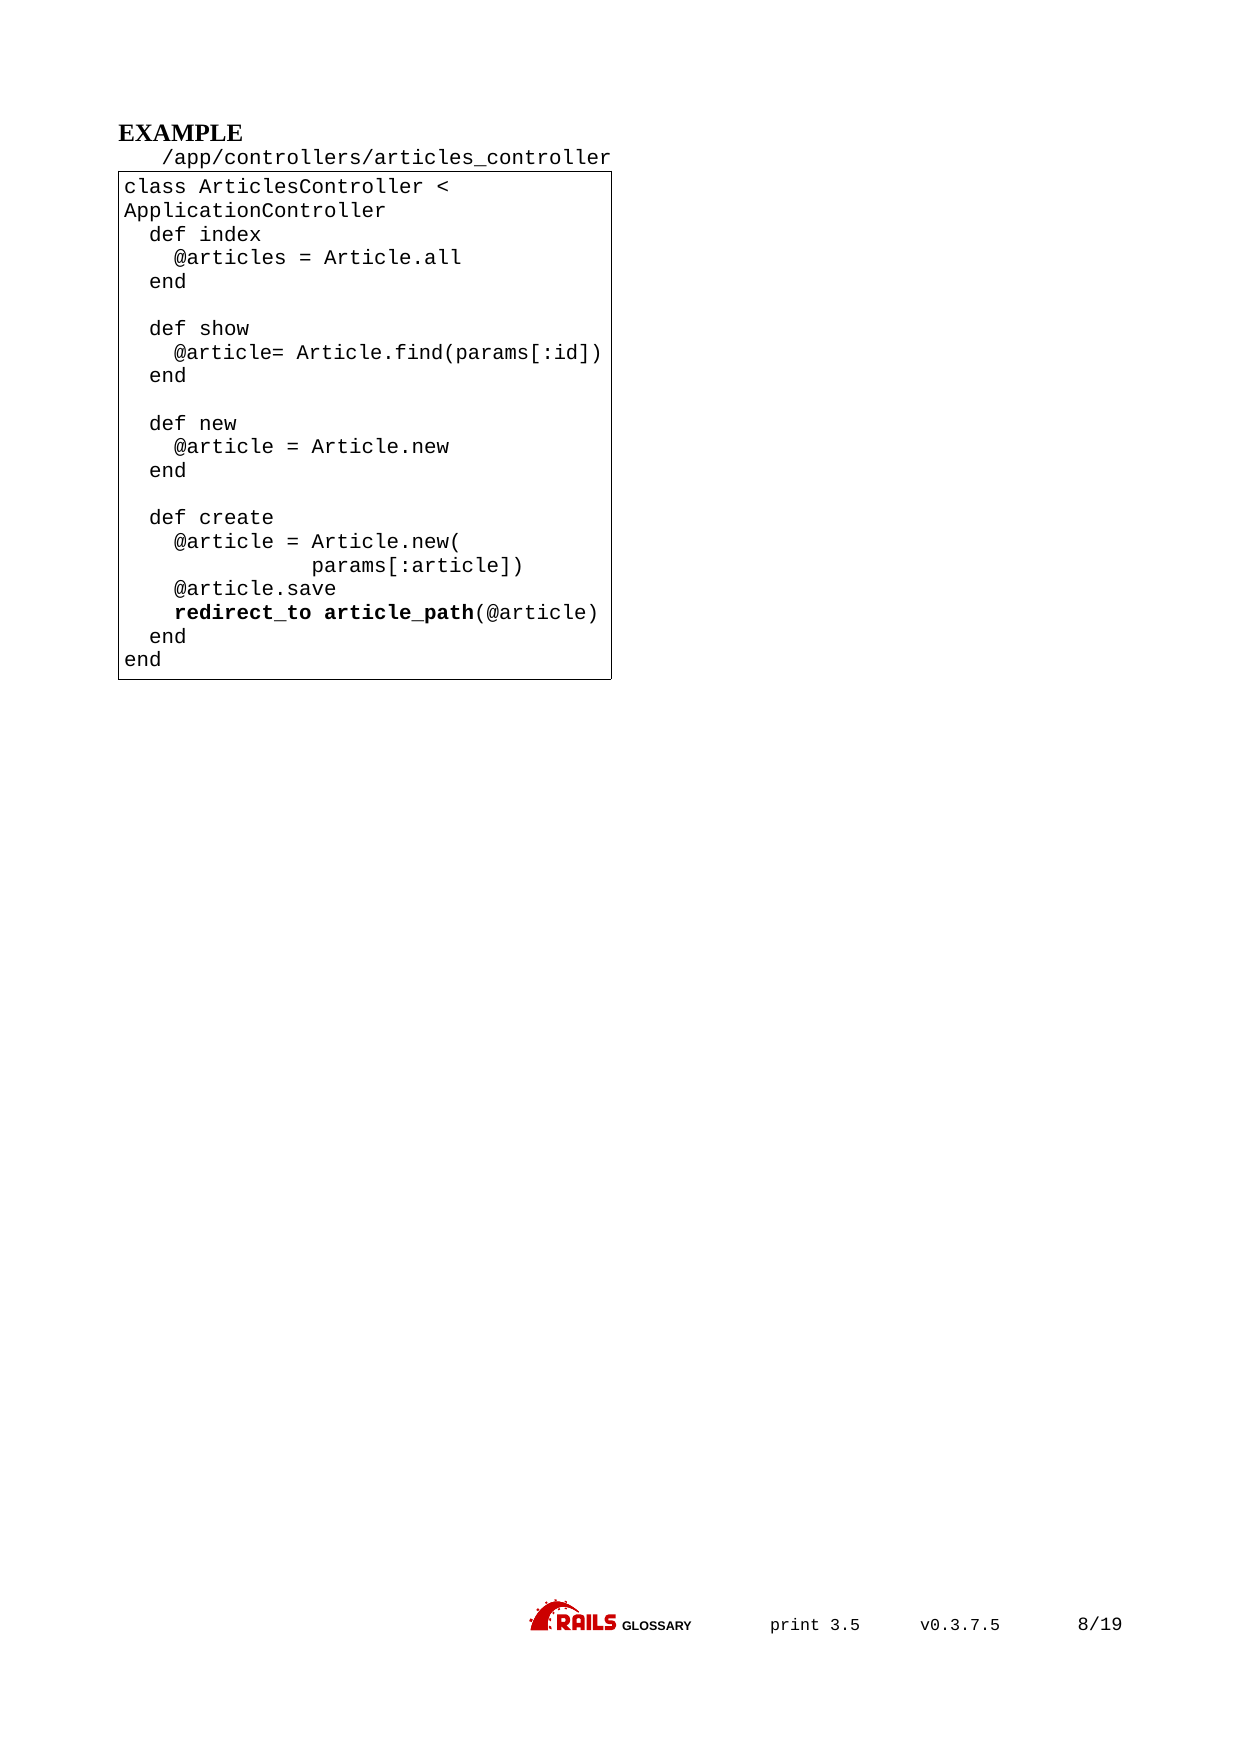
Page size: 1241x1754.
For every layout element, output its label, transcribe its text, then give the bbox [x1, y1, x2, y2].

text EXAMPLE [118, 118, 611, 147]
table_header class ArticlesController < ApplicationController def index @articles = Article.all end def show @article= Article.find(params[:id]) end def new @article = Article.new end def create @article = Article.new( params[:article]) @article.save redirect_to article_path(@article) end end [119, 172, 611, 679]
text /app/controllers/articles_controller [118, 147, 611, 171]
